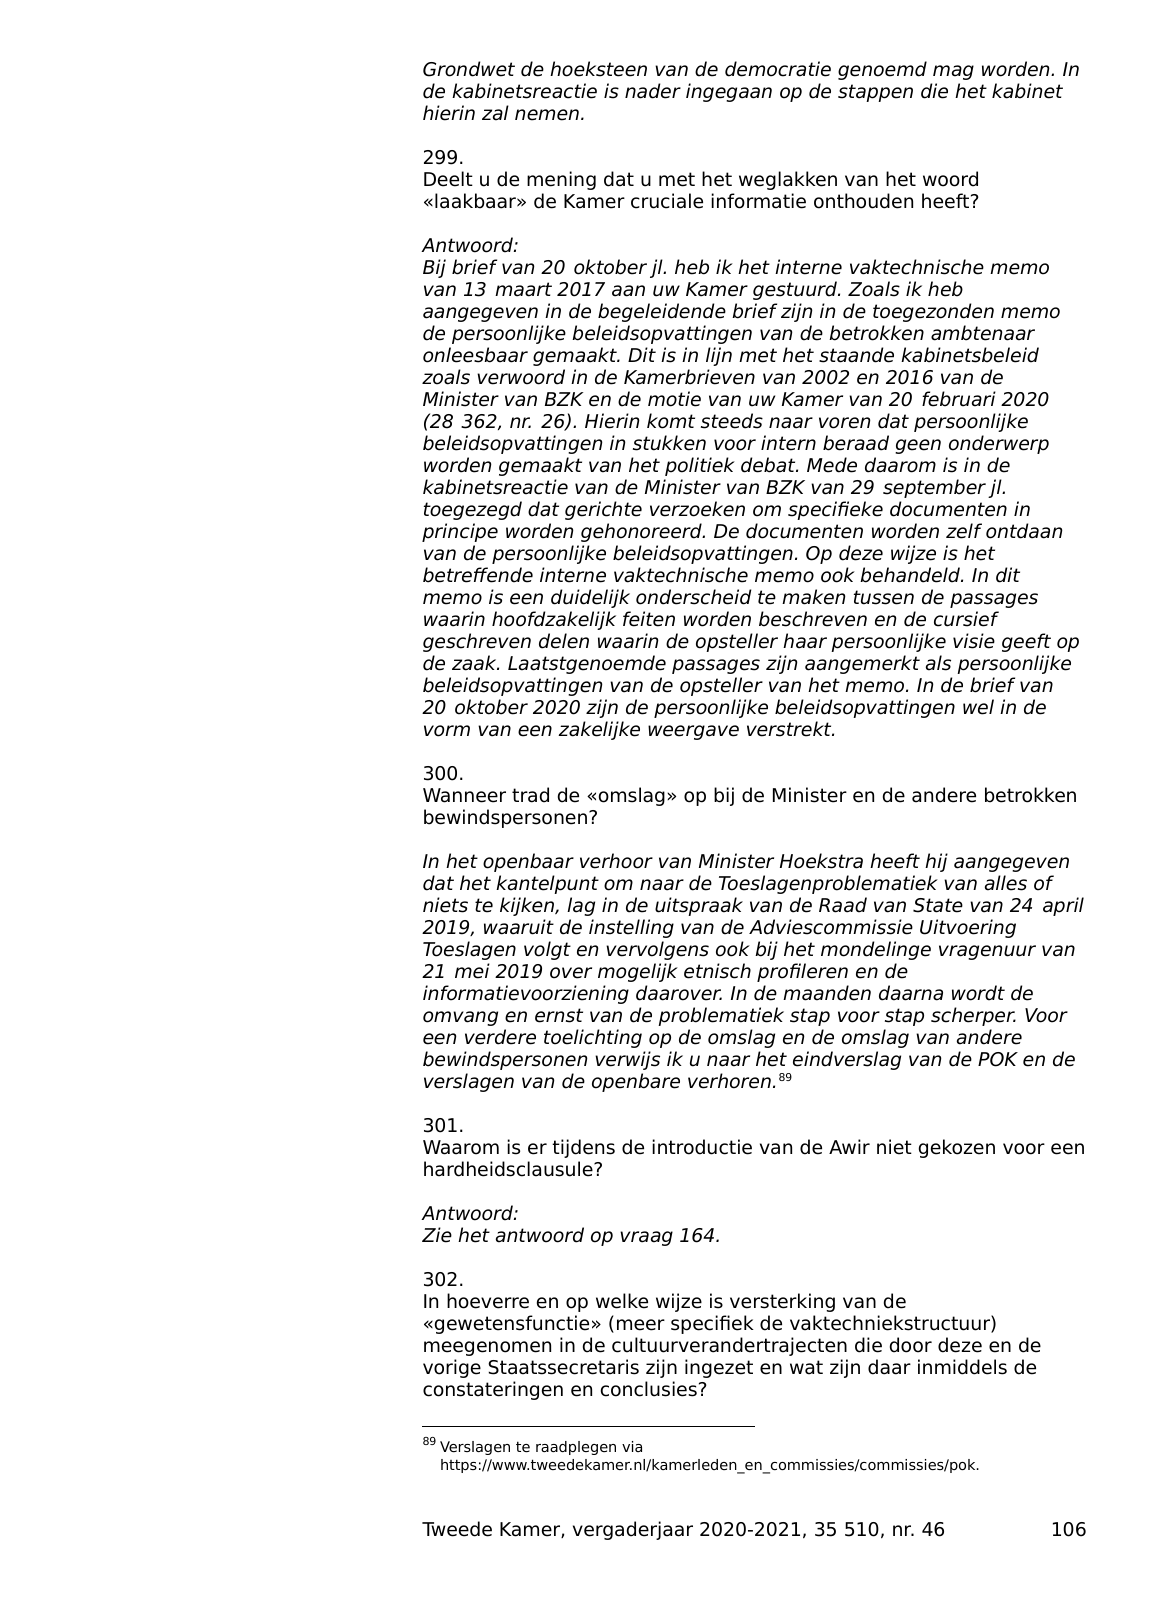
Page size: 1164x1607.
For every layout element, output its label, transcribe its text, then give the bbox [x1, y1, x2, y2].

text In hoeverre en op welke wijze is versterking van de «gewetensfunctie» (meer specifiek de vaktechniekstructuur) meegenomen in de cultuurverandertrajecten die door deze en de vorige Staatssecretaris zijn ingezet en wat zijn daar inmiddels de constateringen en conclusies? [422, 1291, 1087, 1401]
text Bij brief van 20 oktober jl. heb ik het interne vaktechnische memo van 13 maart 2017 aan uw Kamer gestuurd. Zoals ik heb aangegeven in de begeleidende brief zijn in de toegezonden memo de persoonlijke beleidsopvattingen van de betrokken ambtenaar onleesbaar gemaakt. Dit is in lijn met het staande kabinetsbeleid zoals verwoord in de Kamerbrieven van 2002 en 2016 van de Minister van BZK en de motie van uw Kamer van 20 februari 2020 (28 362, nr. 26). Hierin komt steeds naar voren dat persoonlijke beleidsopvattingen in stukken voor intern beraad geen onderwerp worden gemaakt van het politiek debat. Mede daarom is in de kabinetsreactie van de Minister van BZK van 29 september jl. toegezegd dat gerichte verzoeken om specifieke documenten in principe worden gehonoreerd. De documenten worden zelf ontdaan van de persoonlijke beleidsopvattingen. Op deze wijze is het betreffende interne vaktechnische memo ook behandeld. In dit memo is een duidelijk onderscheid te maken tussen de passages waarin hoofdzakelijk feiten worden beschreven en de cursief geschreven delen waarin de opsteller haar persoonlijke visie geeft op de zaak. Laatstgenoemde passages zijn aangemerkt als persoonlijke beleidsopvattingen van de opsteller van het memo. In de brief van 20 oktober 2020 zijn de persoonlijke beleidsopvattingen wel in de vorm van een zakelijke weergave verstrekt. [422, 257, 1087, 741]
text 299. [422, 147, 1087, 169]
text Verslagen te raadplegen via https://www.tweedekamer.nl/kamerleden_en_commissies/commissies/pok. [422, 1435, 1087, 1474]
text Waarom is er tijdens de introductie van de Awir niet gekozen voor een hardheidsclausule? [422, 1137, 1087, 1181]
text Zie het antwoord op vraag 164. [422, 1225, 1087, 1247]
text Wanneer trad de «omslag» op bij de Minister en de andere betrokken bewindspersonen? [422, 785, 1087, 829]
text Antwoord: [422, 235, 1087, 257]
text Deelt u de mening dat u met het weglakken van het woord «laakbaar» de Kamer cruciale informatie onthouden heeft? [422, 169, 1087, 213]
text In het openbaar verhoor van Minister Hoekstra heeft hij aangegeven dat het kantelpunt om naar de Toeslagenproblematiek van alles of niets te kijken, lag in de uitspraak van de Raad van State van 24 april 2019, waaruit de instelling van de Adviescommissie Uitvoering Toeslagen volgt en vervolgens ook bij het mondelinge vragenuur van 21 mei 2019 over mogelijk etnisch profileren en de informatievoorziening daarover. In de maanden daarna wordt de omvang en ernst van de problematiek stap voor stap scherper. Voor een verdere toelichting op de omslag en de omslag van andere bewindspersonen verwijs ik u naar het eindverslag van de POK en de verslagen van de openbare verhoren. [422, 851, 1087, 1093]
text 302. [422, 1269, 1087, 1291]
text Antwoord: [422, 1203, 1087, 1225]
text 301. [422, 1115, 1087, 1137]
text 300. [422, 763, 1087, 785]
text Grondwet de hoeksteen van de democratie genoemd mag worden. In de kabinetsreactie is nader ingegaan op de stappen die het kabinet hierin zal nemen. [422, 59, 1087, 125]
